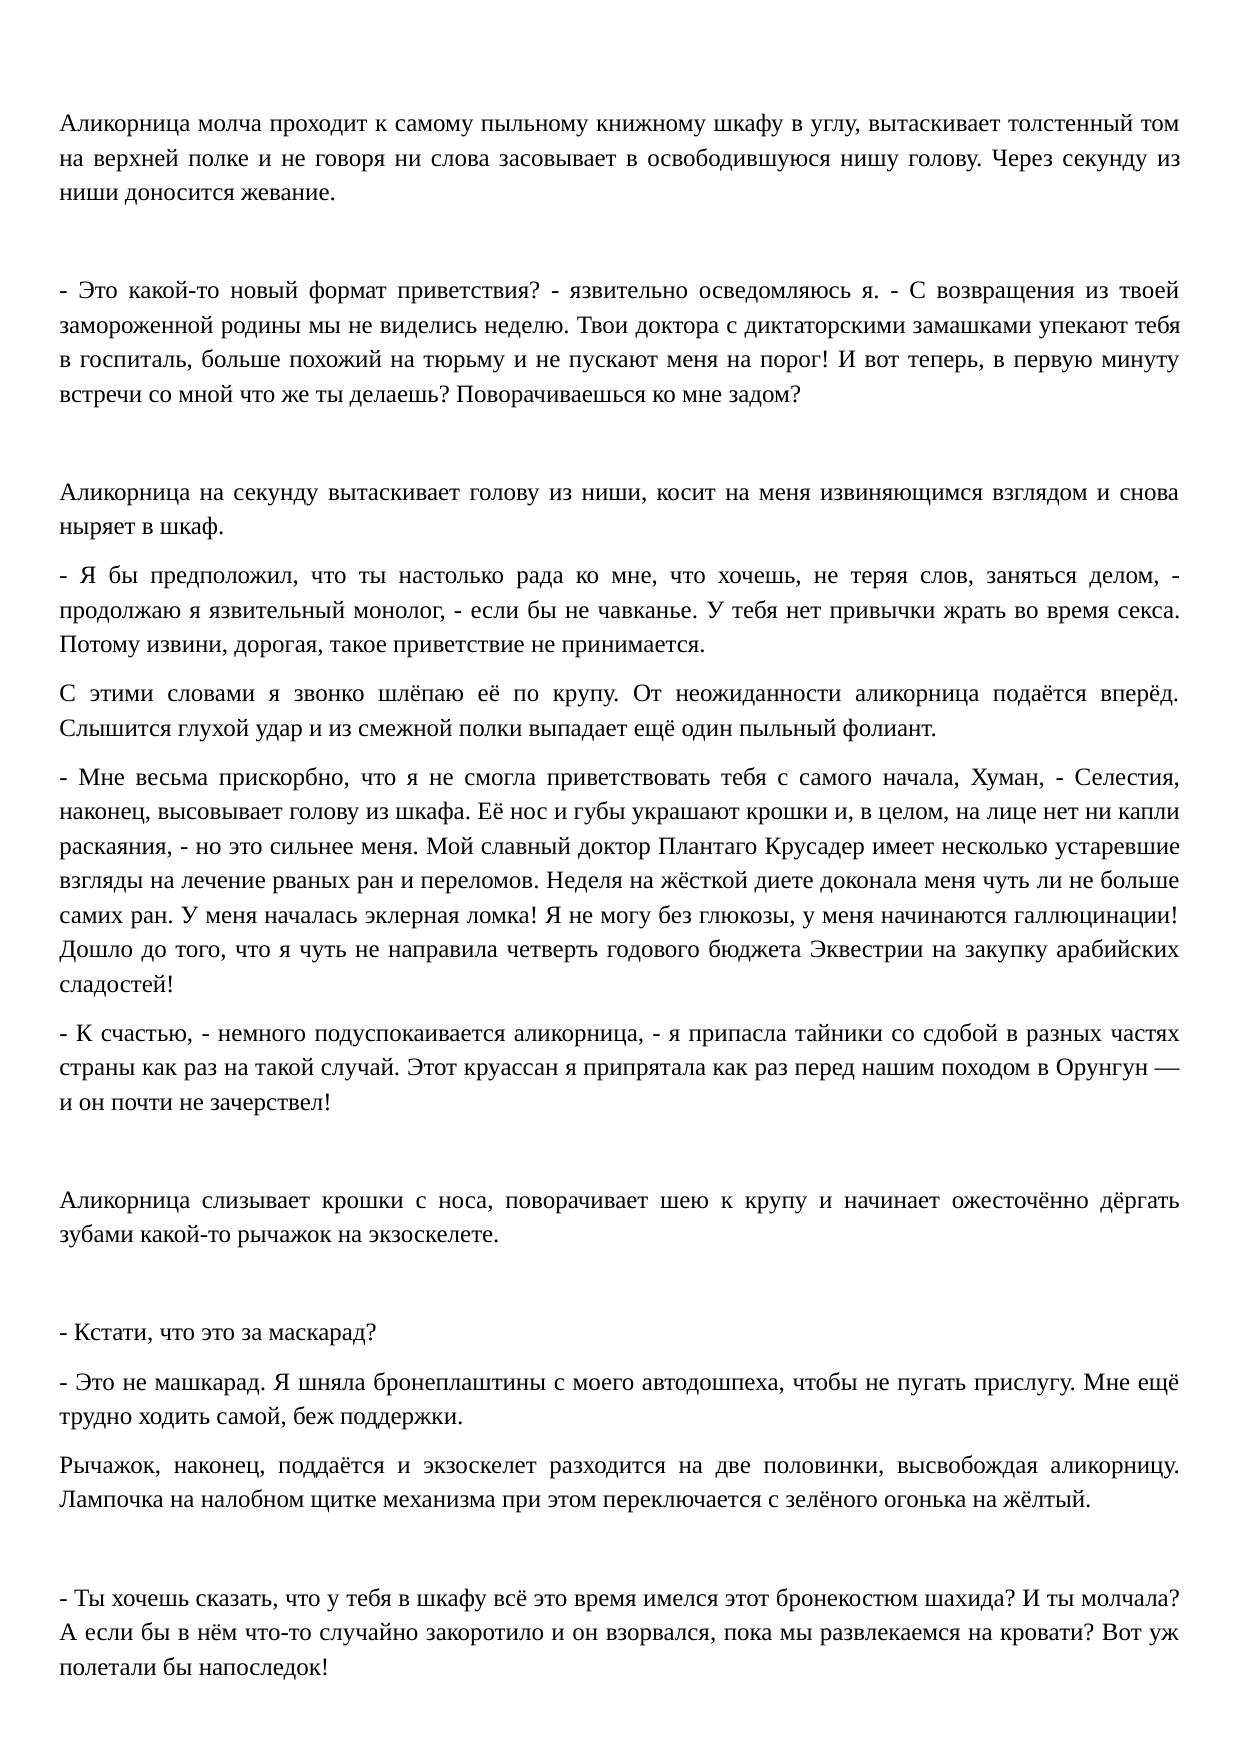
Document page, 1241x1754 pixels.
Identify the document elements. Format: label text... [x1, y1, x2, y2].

text Аликорница слизывает крошки с носа, поворачивает шею к крупу и начинает ожесточённо дёргать зубами какой-то рычажок на экзоскелете. [59, 1185, 1181, 1248]
text - Кстати, что это за маскарад? [59, 1317, 1181, 1346]
text - Ты хочешь сказать, что у тебя в шкафу всё это время имелся этот бронекостюм шахида? И ты молчала? А если бы в нём что-то случайно закоротило и он взорвался, пока мы развлекаемся на кровати? Вот уж полетали бы напоследок! [59, 1583, 1181, 1680]
text Аликорница молча проходит к самому пыльному книжному шкафу в углу, вытаскивает толстенный том на верхней полке и не говоря ни слова засовывает в освободившуюся нишу голову. Через секунду из ниши доносится жевание. [59, 108, 1181, 206]
text Аликорница на секунду вытаскивает голову из ниши, косит на меня извиняющимся взглядом и снова ныряет в шкаф. [59, 477, 1181, 540]
text Рычажок, наконец, поддаётся и экзоскелет разходится на две половинки, высвобождая аликорницу. Лампочка на налобном щитке механизма при этом переключается с зелёного огонька на жёлтый. [59, 1450, 1181, 1513]
text - Это не машкарад. Я шняла бронеплаштины с моего автодошпеха, чтобы не пугать прислугу. Мне ещё трудно ходить самой, беж поддержки. [59, 1367, 1181, 1430]
text - Это какой-то новый формат приветствия? - язвительно осведомляюсь я. - С возвращения из твоей замороженной родины мы не виделись неделю. Твои доктора с диктаторскими замашками упекают тебя в госпиталь, больше похожий на тюрьму и не пускают меня на порог! И вот теперь, в первую минуту встречи со мной что же ты делаешь? Поворачиваешься ко мне задом? [59, 275, 1181, 407]
text С этими словами я звонко шлёпаю её по крупу. От неожиданности аликорница подаётся вперёд. Слышится глухой удар и из смежной полки выпадает ещё один пыльный фолиант. [59, 678, 1181, 742]
text - Я бы предположил, что ты настолько рада ко мне, что хочешь, не теряя слов, заняться делом, - продолжаю я язвительный монолог, - если бы не чавканье. У тебя нет привычки жрать во время секса. Потому извини, дорогая, такое приветствие не принимается. [59, 560, 1181, 658]
text - Мне весьма прискорбно, что я не смогла приветствовать тебя с самого начала, Хуман, - Селестия, наконец, высовывает голову из шкафа. Её нос и губы украшают крошки и, в целом, на лице нет ни капли раскаяния, - но это сильнее меня. Мой славный доктор Плантаго Крусадер имеет несколько устаревшие взгляды на лечение рваных ран и переломов. Неделя на жёсткой диете доконала меня чуть ли не больше самих ран. У меня началась эклерная ломка! Я не могу без глюкозы, у меня начинаются галлюцинации! Дошло до того, что я чуть не направила четверть годового бюджета Эквестрии на закупку арабийских сладостей! [59, 762, 1181, 997]
text - К счастью, - немного подуспокаивается аликорница, - я припасла тайники со сдобой в разных частях страны как раз на такой случай. Этот круассан я припрятала как раз перед нашим походом в Орунгун — и он почти не зачерствел! [59, 1018, 1181, 1116]
